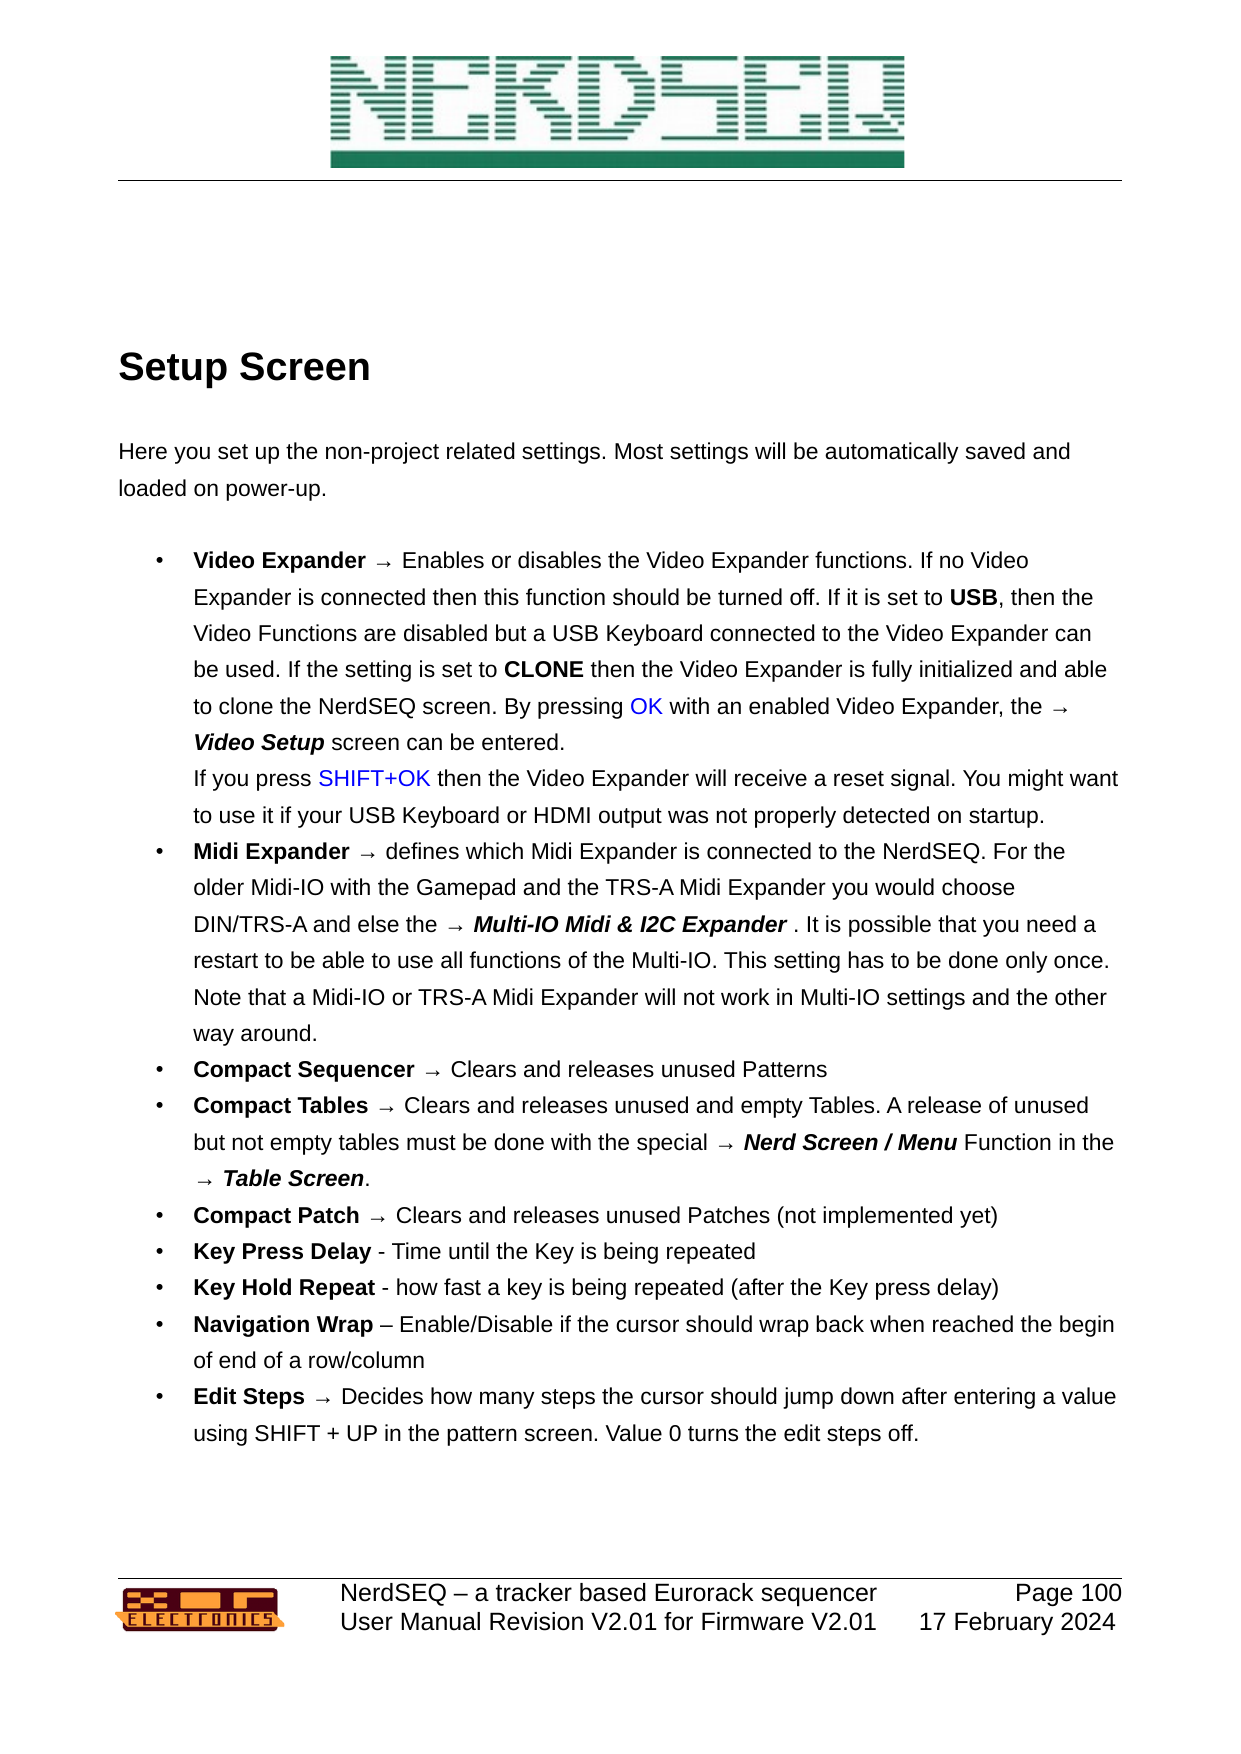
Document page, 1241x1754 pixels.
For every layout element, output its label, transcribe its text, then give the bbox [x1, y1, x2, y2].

list Midi Expander → defines which Midi Expander is connected to the NerdSEQ. For the older Midi-IO with the Gamepad and the TRS-A Midi Expander you would choose DIN/TRS-A and else the → Multi-IO Midi & I2C Expander . It is possible that you need a restart to be able to use all functions of the Multi-IO. This setting has to be done only once. Note that a Midi-IO or TRS-A Midi Expander will not work in Multi-IO settings and the other way around. [156, 838, 1122, 1046]
list Navigation Wrap – Enable/Disable if the cursor should wrap back when reached the begin of end of a row/column [156, 1311, 1122, 1373]
list Video Expander → Enables or disables the Video Expander functions. If no Video Expander is connected then this function should be turned off. If it is set to USB, then the Video Functions are disabled but a USB Keyboard connected to the Video Expander can be used. If the setting is set to CLONE then the Video Expander is fully initialized and able to clone the NerdSEQ screen. By pressing OK with an enabled Video Expander, the → Video Setup screen can be entered. [156, 547, 1122, 755]
list Compact Patch → Clears and releases unused Patches (not implemented yet) [156, 1202, 1122, 1228]
list Compact Tables → Clears and releases unused and empty Tables. A release of unused but not empty tables must be done with the special → Nerd Screen / Menu Function in the → Table Screen. [156, 1092, 1122, 1192]
list If you press SHIFT+OK then the Video Expander will receive a reset signal. You might want to use it if your USB Keyboard or HDMI output was not properly detected on startup. [156, 765, 1122, 828]
picture [115, 1584, 285, 1634]
subtitle Setup Screen [118, 344, 1122, 389]
list Compact Sequencer → Clears and releases unused Patterns [156, 1056, 1122, 1082]
picture [330, 56, 905, 168]
text Here you set up the non-project related settings. Most settings will be automatically saved and loaded on power-up. [118, 438, 1122, 501]
list Key Hold Repeat - how fast a key is being repeated (after the Key press delay) [156, 1274, 1122, 1301]
list Key Press Delay - Time until the Key is being repeated [156, 1238, 1122, 1264]
list Edit Steps → Decides how many steps the cursor should jump down after entering a value using SHIFT + UP in the pattern screen. Value 0 turns the edit steps off. [156, 1383, 1122, 1446]
